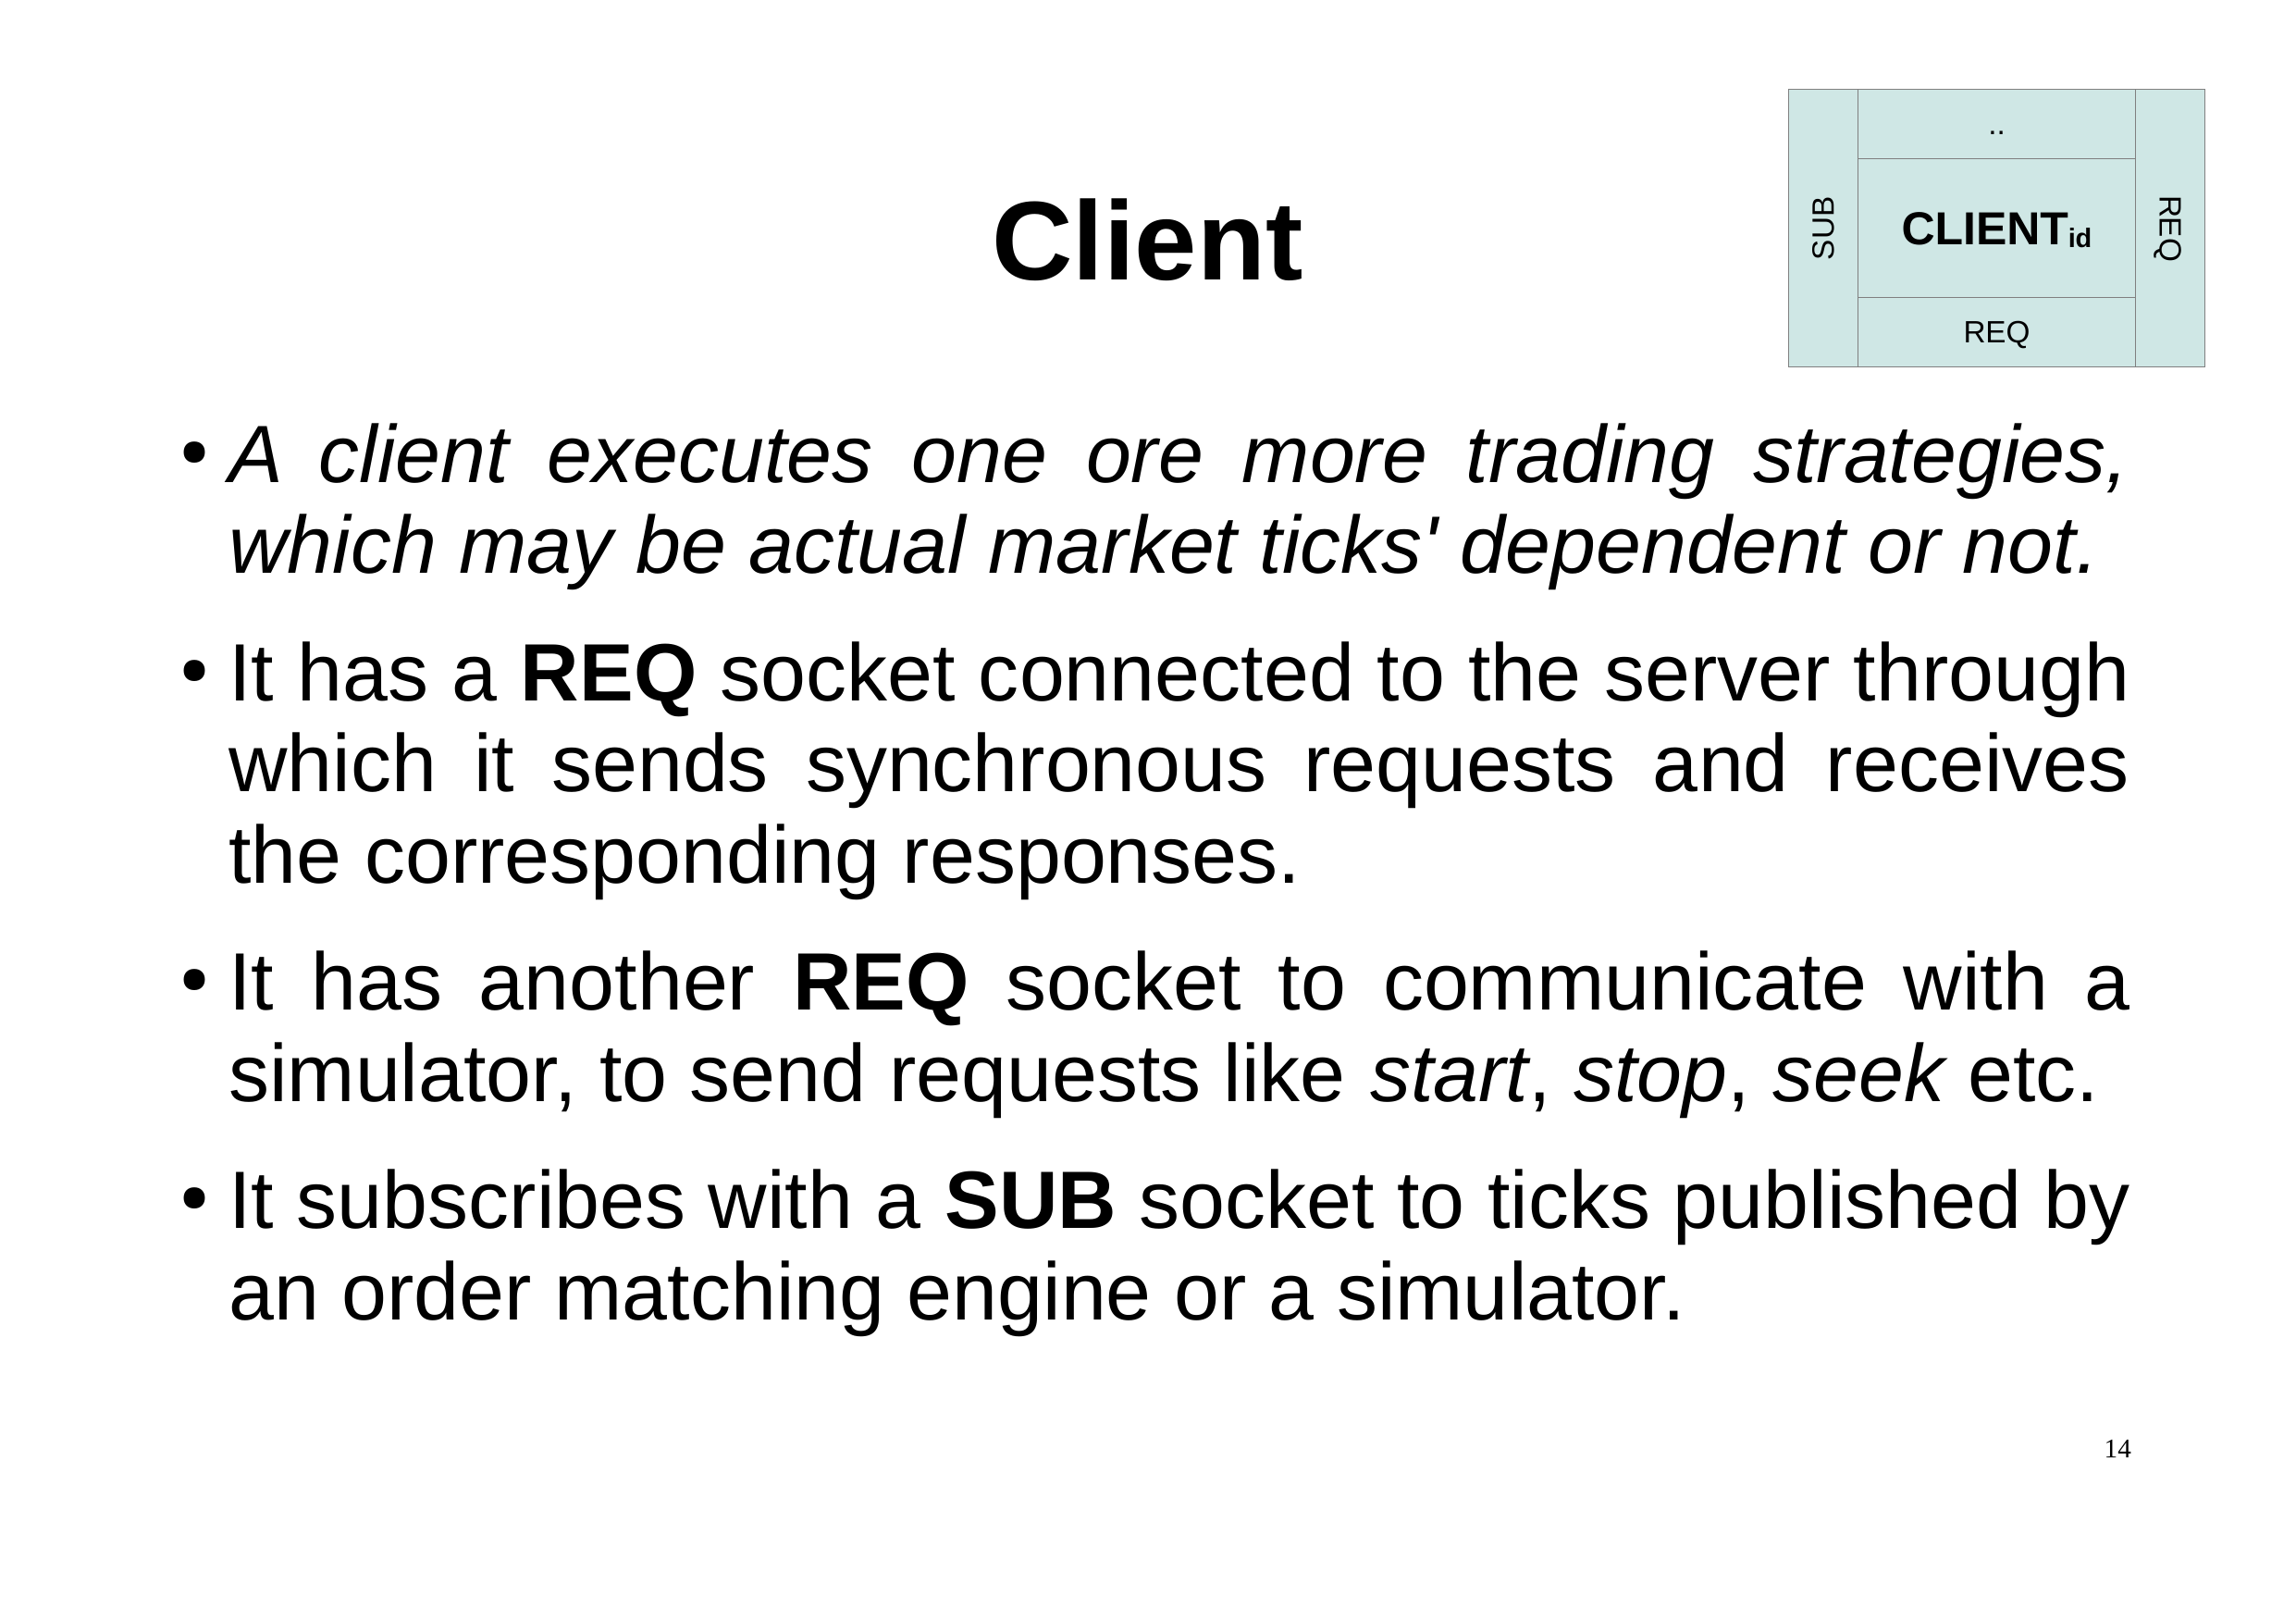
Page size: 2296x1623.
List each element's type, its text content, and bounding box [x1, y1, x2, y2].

list A client executes one ore more trading strategies, which may be actual market ticks' dependent or not. It has a REQ socket connected to the server through which it sends synchronous requests and receives the corresponding responses. It has another REQ socket to communicate with a simulator, to send requests like start, stop, seek etc. It subscribes with a SUB socket to ticks published by an order matching engine or a simulator. [163, 408, 2132, 1408]
text_box SUB [1788, 89, 1858, 367]
text_box REQ [2135, 89, 2205, 367]
text_box .. [1858, 89, 2136, 159]
title Client [163, 114, 1788, 367]
text_box CLIENTid [1858, 159, 2135, 297]
text_box REQ [1858, 297, 2136, 367]
